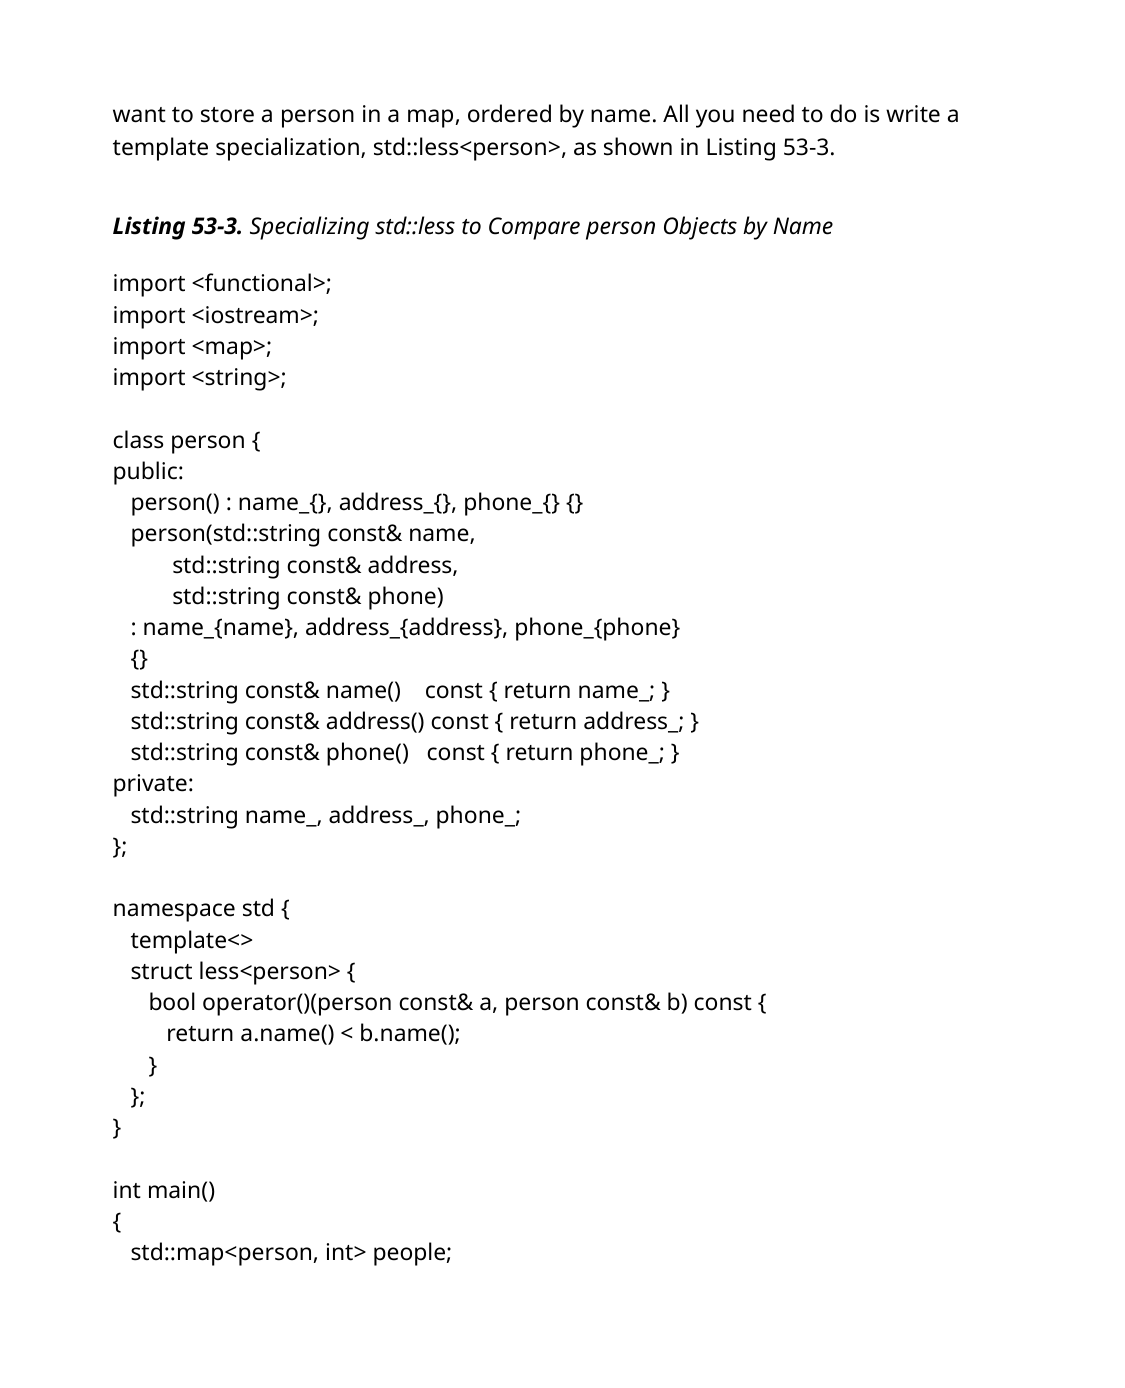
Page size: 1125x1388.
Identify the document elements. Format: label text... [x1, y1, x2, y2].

text {} [112, 642, 1012, 673]
text private: [112, 767, 1012, 798]
text person() : name_{}, address_{}, phone_{} {} [112, 486, 1012, 517]
text person(std::string const& name, [112, 517, 1012, 548]
text std::map<person, int> people; [112, 1236, 1012, 1267]
text std::string const& address, [112, 548, 1012, 580]
text bool operator()(person const& a, person const& b) const { [112, 986, 1012, 1017]
text public: [112, 455, 1012, 486]
text }; [112, 1080, 1012, 1111]
text std::string name_, address_, phone_; [112, 798, 1012, 830]
text int main() [112, 1173, 1012, 1205]
text std::string const& phone) [112, 580, 1012, 611]
text }; [112, 830, 1012, 861]
text template<> [112, 923, 1012, 955]
text : name_{name}, address_{address}, phone_{phone} [112, 611, 1012, 642]
text import <iostream>; [112, 298, 1012, 330]
text import <functional>; [112, 267, 1012, 298]
text } [112, 1048, 1012, 1080]
text struct less<person> { [112, 955, 1012, 986]
text std::string const& address() const { return address_; } [112, 705, 1012, 736]
text import <string>; [112, 361, 1012, 392]
text std::string const& phone() const { return phone_; } [112, 736, 1012, 767]
text return a.name() < b.name(); [112, 1017, 1012, 1048]
text { [112, 1205, 1012, 1236]
text namespace std { [112, 892, 1012, 923]
text Listing 53-3. Specializing std::less to Compare person Objects by Name [112, 211, 1012, 242]
text want to store a person in a map, ordered by name. All you need to do is write a template specialization, std::less<person>, as shown in Listing 53-3. [112, 96, 1012, 163]
text } [112, 1111, 1012, 1142]
text std::string const& name() const { return name_; } [112, 673, 1012, 705]
text import <map>; [112, 330, 1012, 361]
text class person { [112, 423, 1012, 455]
